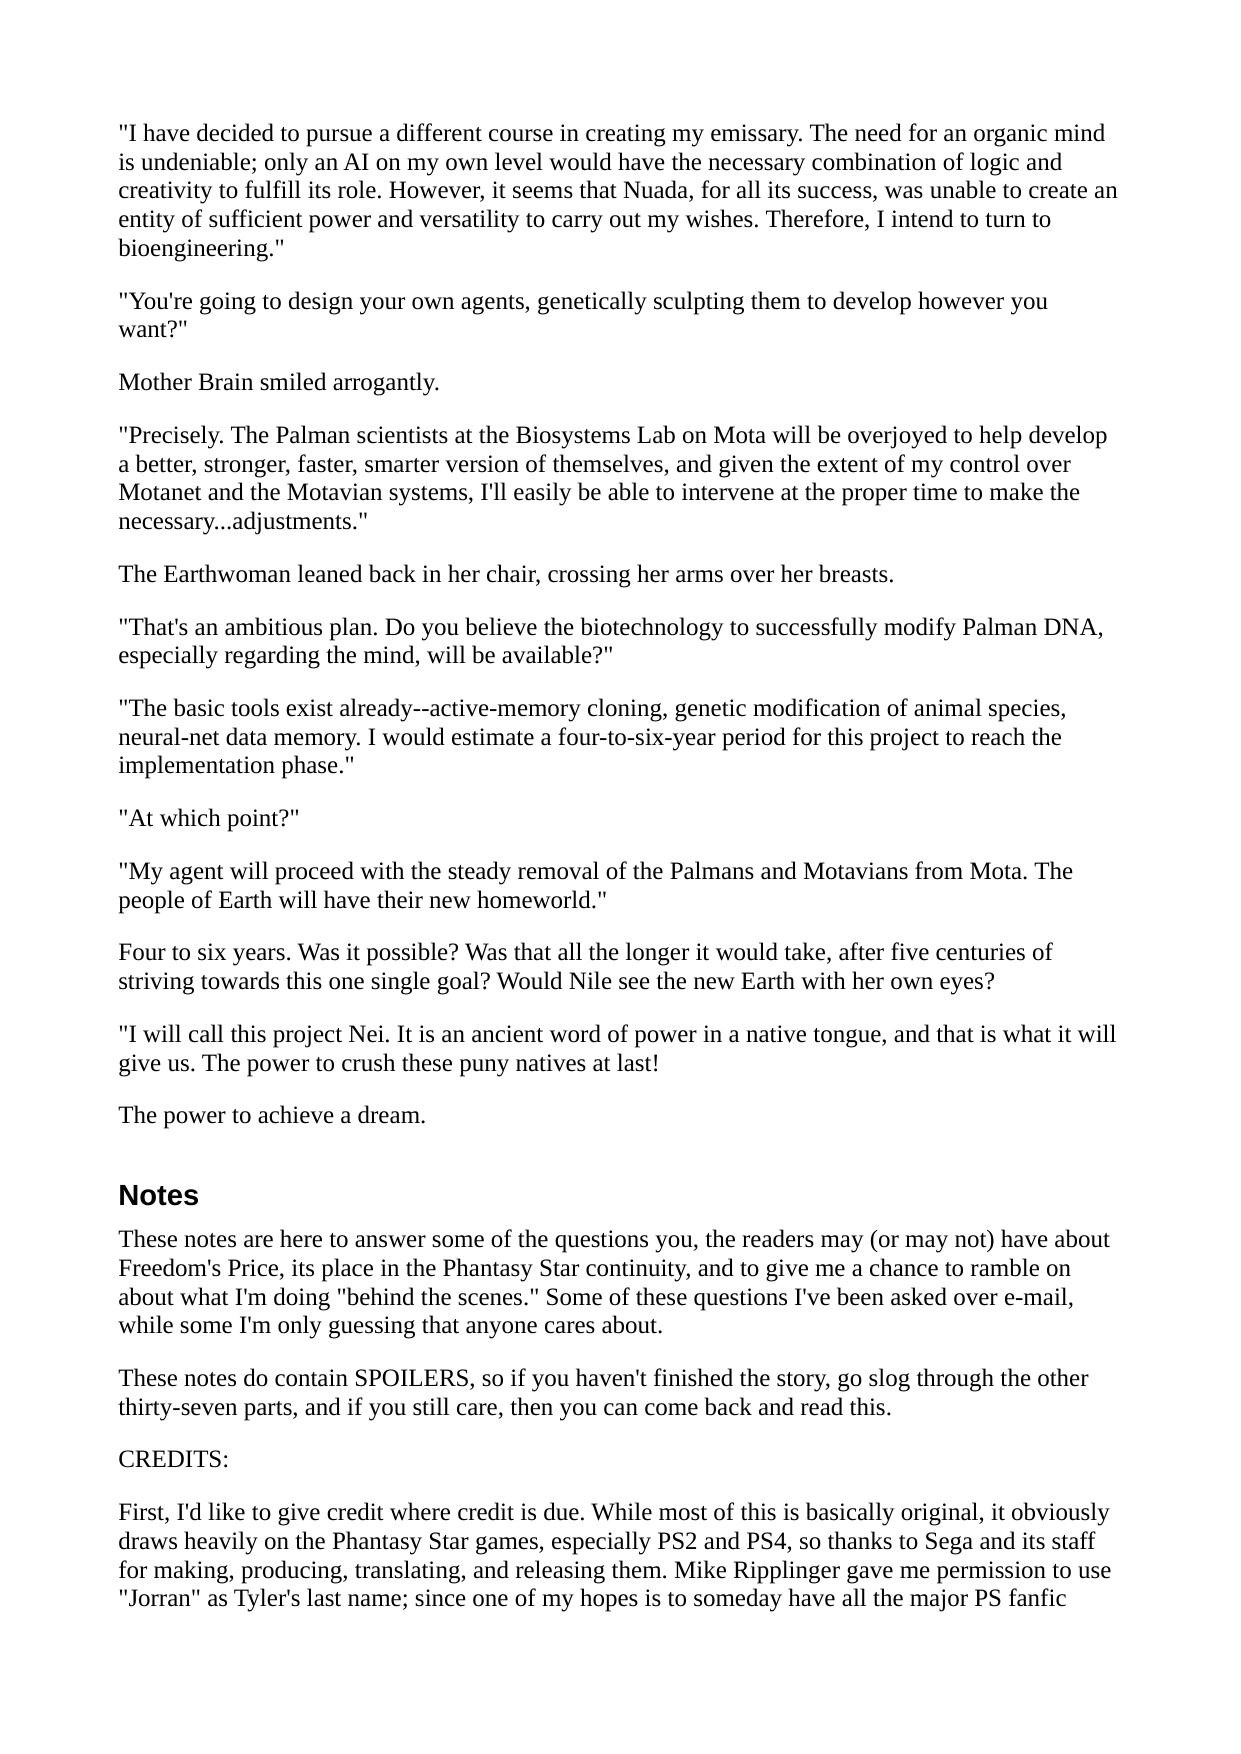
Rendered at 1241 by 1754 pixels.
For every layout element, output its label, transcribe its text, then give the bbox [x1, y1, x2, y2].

text "The basic tools exist already--active-memory cloning, genetic modification of animal species, neural-net data memory. I would estimate a four-to-six-year period for this project to reach the implementation phase." [118, 693, 1122, 779]
text These notes are here to answer some of the questions you, the readers may (or may not) have about Freedom's Price, its place in the Phantasy Star continuity, and to give me a chance to ramble on about what I'm doing "behind the scenes." Some of these questions I've been asked over e-mail, while some I'm only guessing that anyone cares about. [118, 1224, 1122, 1339]
text "That's an ambitious plan. Do you believe the biotechnology to successfully modify Palman DNA, especially regarding the mind, will be available?" [118, 612, 1122, 669]
subtitle Notes [118, 1178, 1122, 1212]
text Four to six years. Was it possible? Was that all the longer it would take, after five centuries of striving towards this one single goal? Would Nile see the new Earth with her own eyes? [118, 937, 1122, 995]
text Mother Brain smiled arrogantly. [118, 367, 1122, 396]
text CREDITS: [118, 1444, 1122, 1473]
text "My agent will proceed with the steady removal of the Palmans and Motavians from Mota. The people of Earth will have their new homeworld." [118, 856, 1122, 913]
text "Precisely. The Palman scientists at the Biosystems Lab on Mota will be overjoyed to help develop a better, stronger, faster, smarter version of themselves, and given the extent of my control over Motanet and the Motavian systems, I'll easily be able to intervene at the proper time to make the necessary...adjustments." [118, 420, 1122, 535]
text "At which point?" [118, 803, 1122, 832]
text The power to achieve a dream. [118, 1100, 1122, 1129]
text "You're going to design your own agents, genetically sculpting them to develop however you want?" [118, 286, 1122, 343]
text First, I'd like to give credit where credit is due. While most of this is basically original, it obviously draws heavily on the Phantasy Star games, especially PS2 and PS4, so thanks to Sega and its staff for making, producing, translating, and releasing them. Mike Ripplinger gave me permission to use "Jorran" as Tyler's last name; since one of my hopes is to someday have all the major PS fanfic [118, 1497, 1122, 1612]
text "I have decided to pursue a different course in creating my emissary. The need for an organic mind is undeniable; only an AI on my own level would have the necessary combination of logic and creativity to fulfill its role. However, it seems that Nuada, for all its success, was unable to create an entity of sufficient power and versatility to carry out my wishes. Therefore, I intend to turn to bioengineering." [118, 118, 1122, 262]
text These notes do contain SPOILERS, so if you haven't finished the story, go slog through the other thirty-seven parts, and if you still care, then you can come back and read this. [118, 1363, 1122, 1421]
text "I will call this project Nei. It is an ancient word of power in a native tongue, and that is what it will give us. The power to crush these puny natives at last! [118, 1019, 1122, 1076]
text The Earthwoman leaned back in her chair, crossing her arms over her breasts. [118, 559, 1122, 588]
